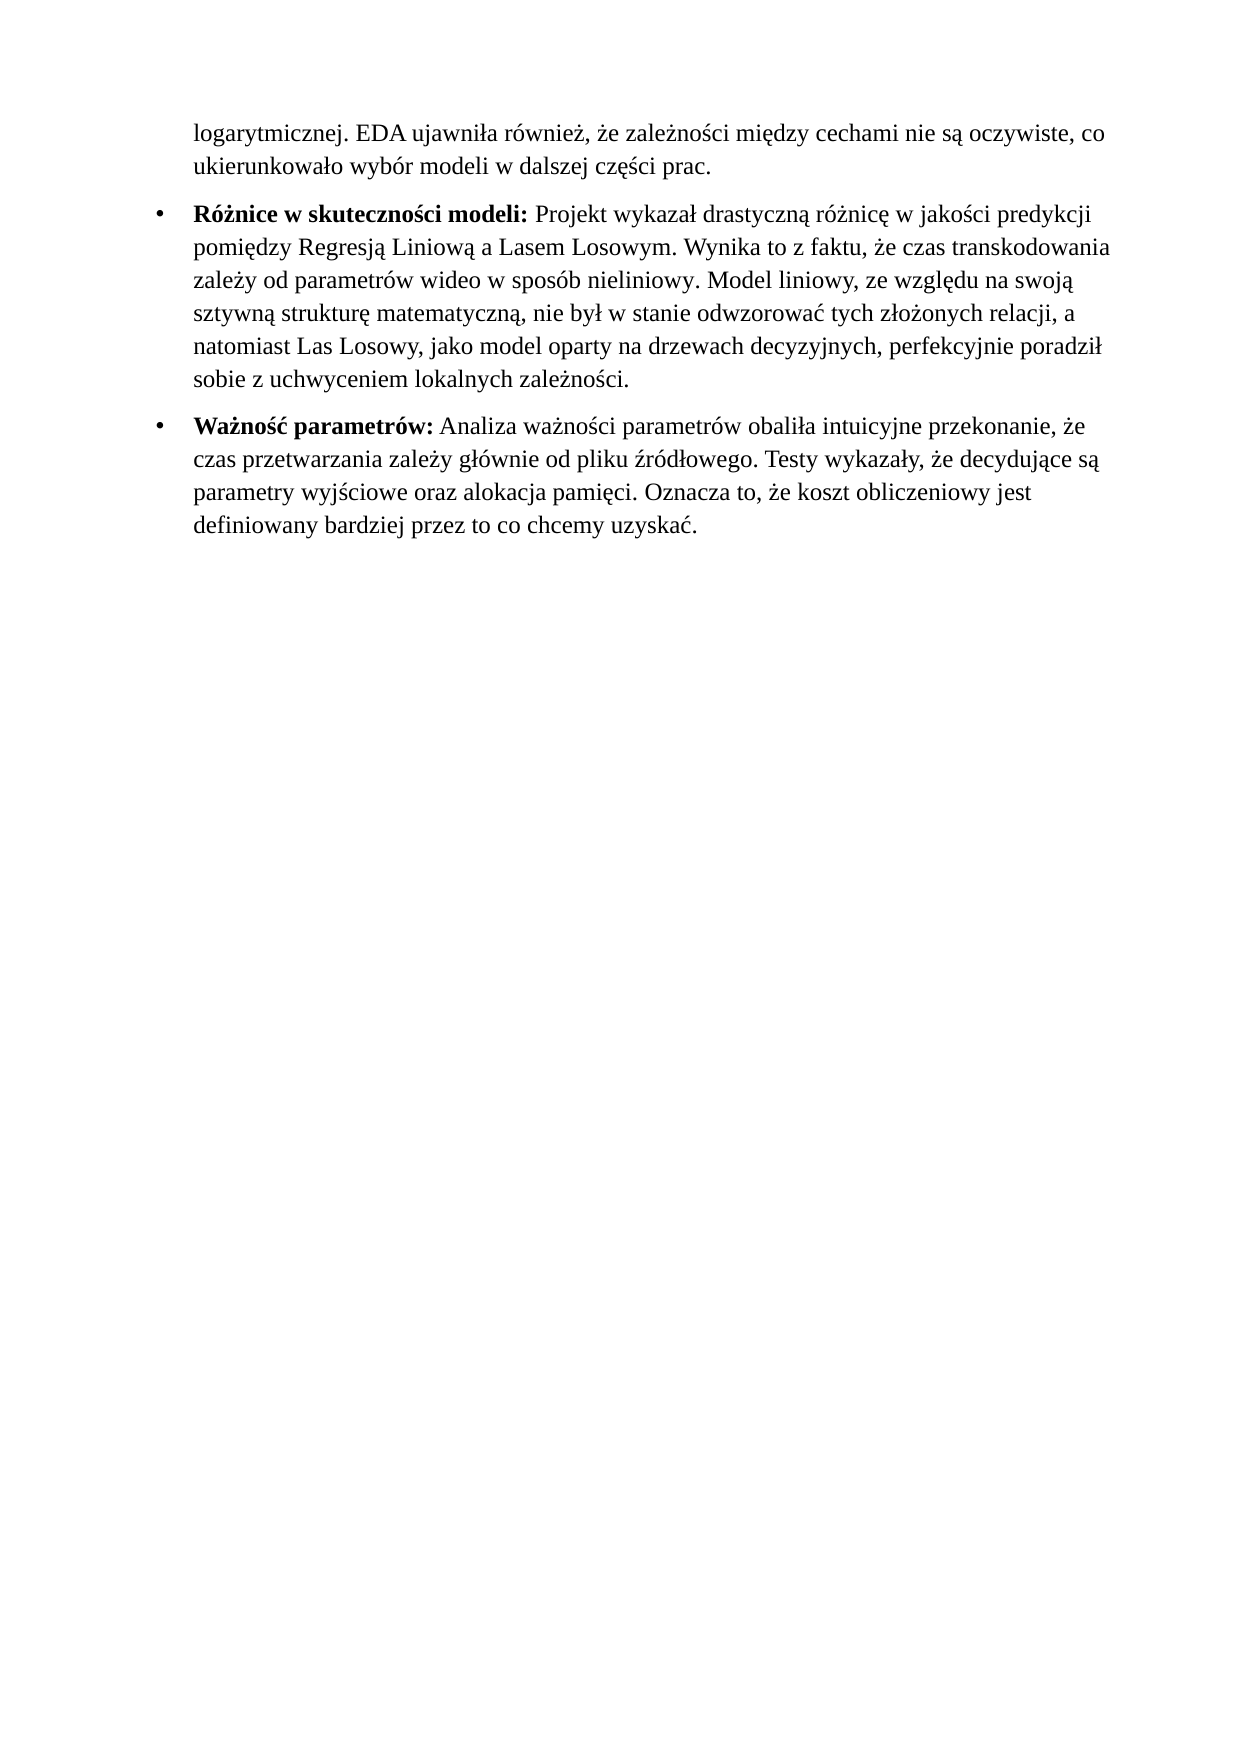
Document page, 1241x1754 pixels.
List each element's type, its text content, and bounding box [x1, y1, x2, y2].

list logarytmicznej. EDA ujawniła również, że zależności między cechami nie są oczywiste, co ukierunkowało wybór modeli w dalszej części prac. [156, 118, 1122, 180]
list Ważność parametrów: Analiza ważności parametrów obaliła intuicyjne przekonanie, że czas przetwarzania zależy głównie od pliku źródłowego. Testy wykazały, że decydujące są parametry wyjściowe oraz alokacja pamięci. Oznacza to, że koszt obliczeniowy jest definiowany bardziej przez to co chcemy uzyskać. [156, 411, 1122, 539]
list Różnice w skuteczności modeli: Projekt wykazał drastyczną różnicę w jakości predykcji pomiędzy Regresją Liniową a Lasem Losowym. Wynika to z faktu, że czas transkodowania zależy od parametrów wideo w sposób nieliniowy. Model liniowy, ze względu na swoją sztywną strukturę matematyczną, nie był w stanie odwzorować tych złożonych relacji, a natomiast Las Losowy, jako model oparty na drzewach decyzyjnych, perfekcyjnie poradził sobie z uchwyceniem lokalnych zależności. [156, 199, 1122, 393]
